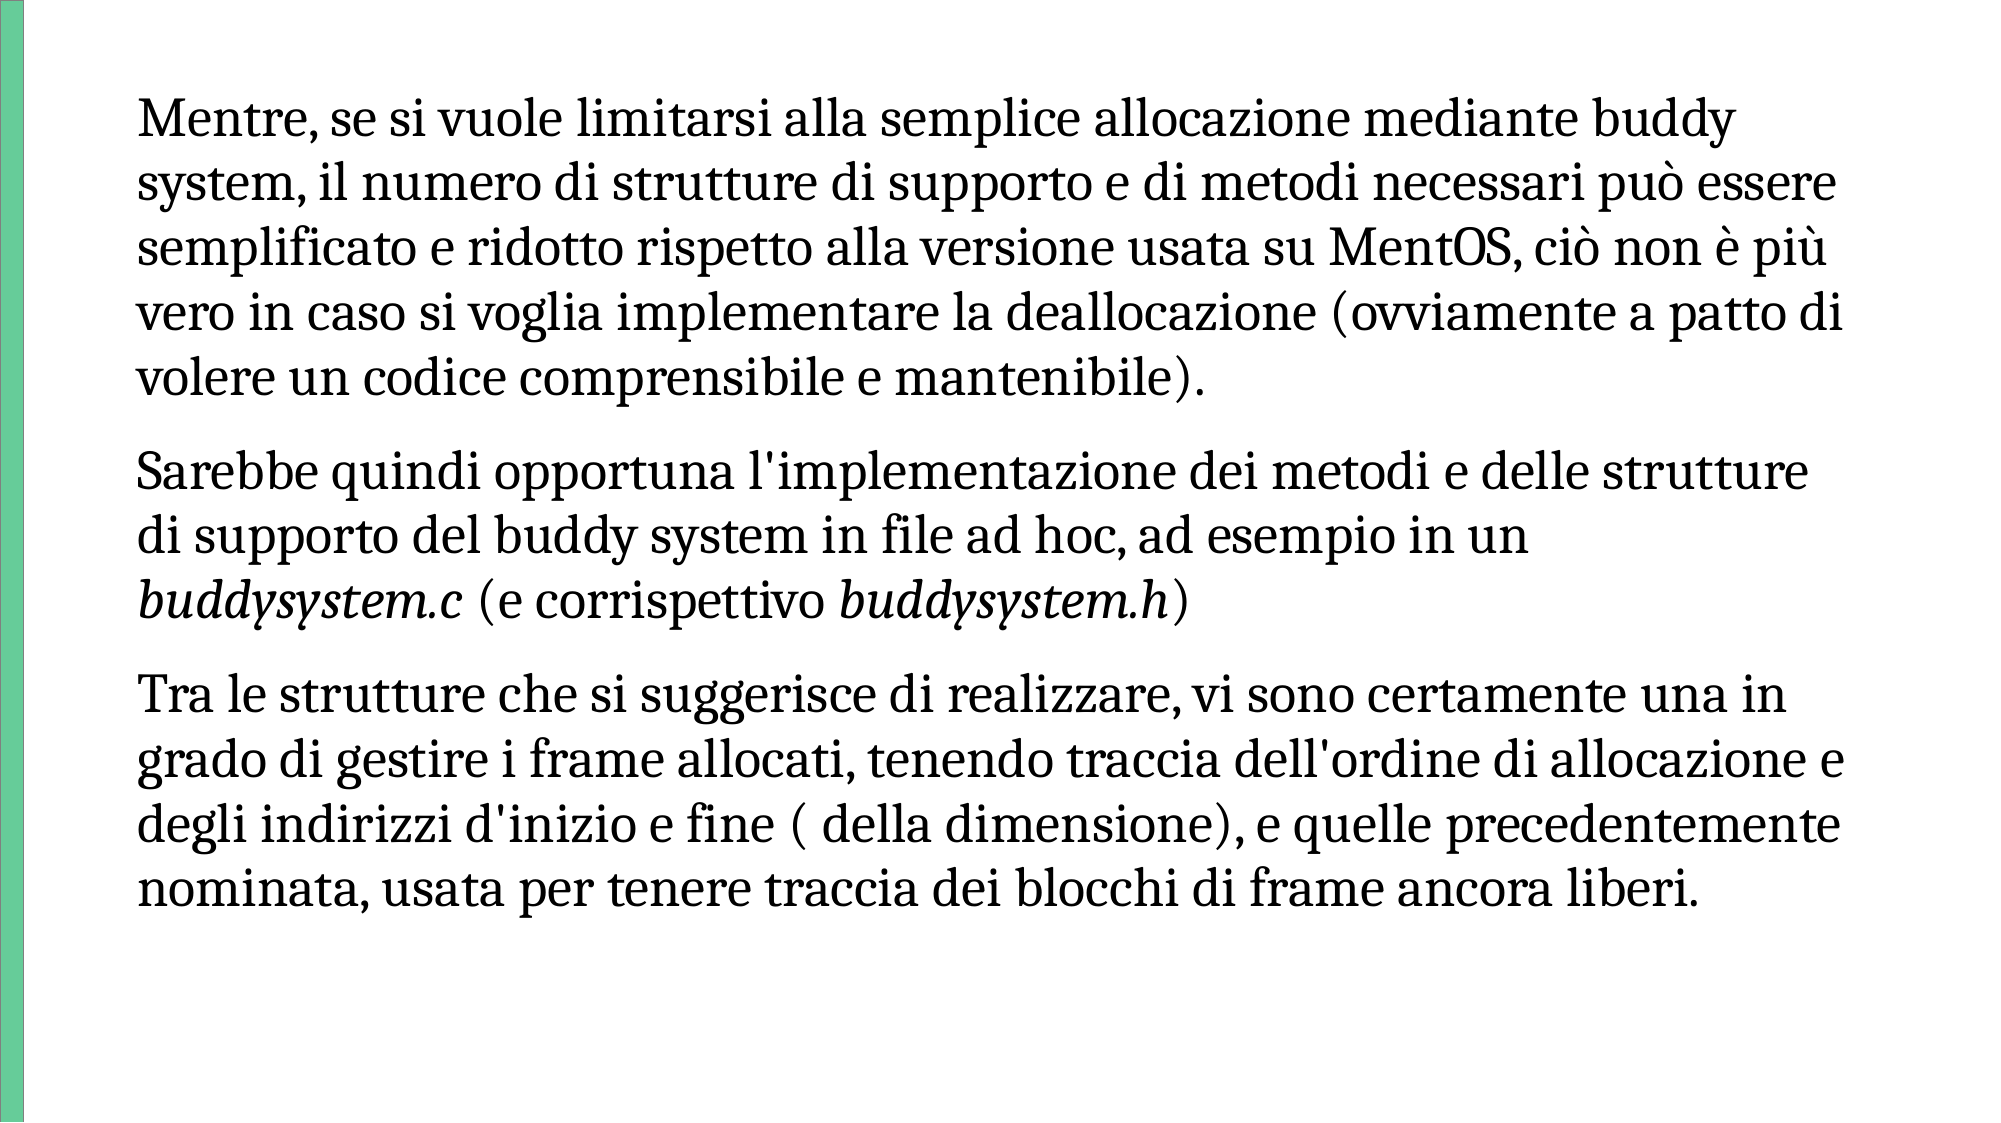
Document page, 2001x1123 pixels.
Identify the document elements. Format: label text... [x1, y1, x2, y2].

list Mentre, se si vuole limitarsi alla semplice allocazione mediante buddy system, il numero di strutture di supporto e di metodi necessari può essere semplificato e ridotto rispetto alla versione usata su MentOS, ciò non è più vero in caso si voglia implementare la deallocazione (ovviamente a patto di volere un codice comprensibile e mantenibile). Sarebbe quindi opportuna l'implementazione dei metodi e delle strutture di supporto del buddy system in file ad hoc, ad esempio in un buddysystem.c (e corrispettivo buddysystem.h) Tra le strutture che si suggerisce di realizzare, vi sono certamente una in grado di gestire i frame allocati, tenendo traccia dell'ordine di allocazione e degli indirizzi d'inizio e fine ( della dimensione), e quelle precedentemente nominata, usata per tenere traccia dei blocchi di frame ancora liberi. [137, 85, 1863, 1011]
text_box [0, 0, 24, 1122]
